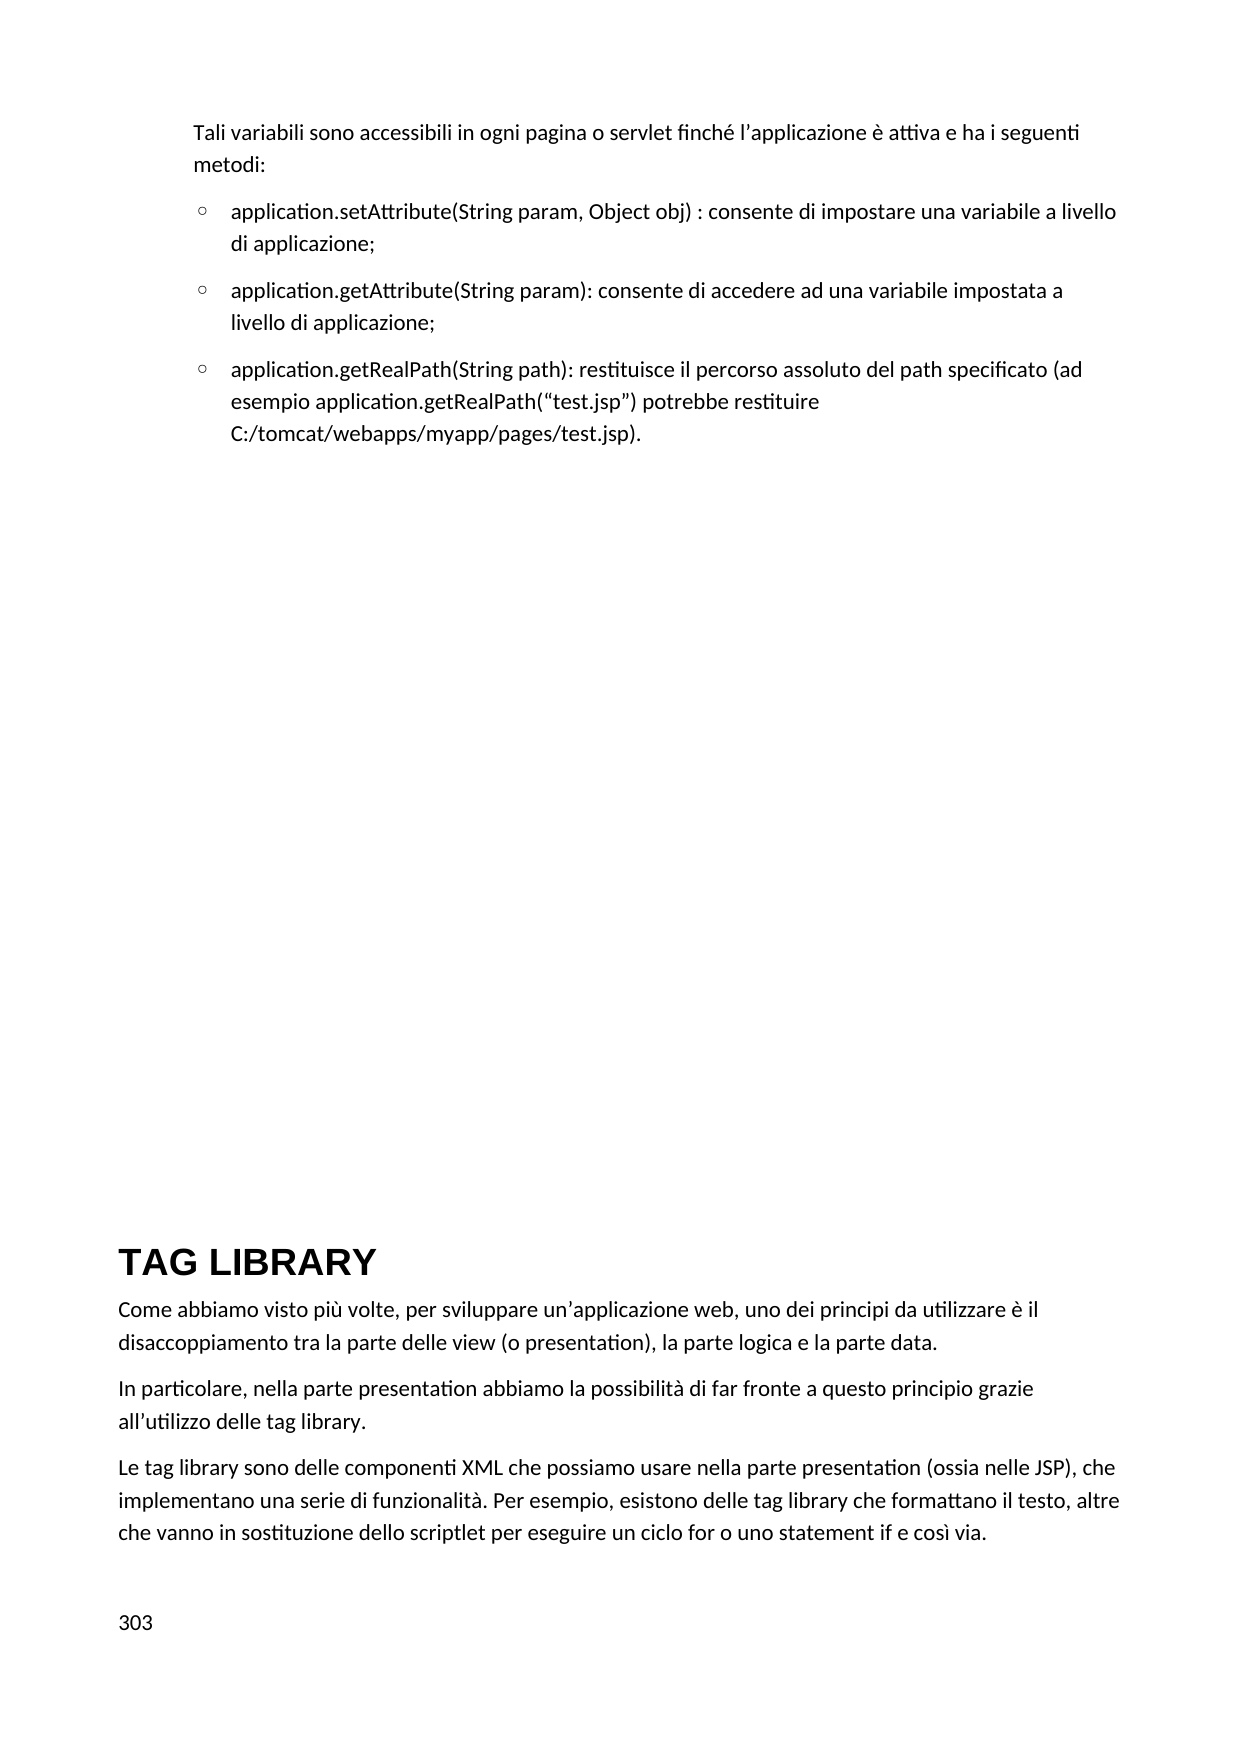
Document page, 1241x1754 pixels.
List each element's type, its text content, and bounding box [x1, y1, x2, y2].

list Tali variabili sono accessibili in ogni pagina o servlet finché l’applicazione è attiva e ha i seguenti metodi: [156, 118, 1122, 178]
subtitle TAG LIBRARY [118, 1239, 1122, 1283]
text Le tag library sono delle componenti XML che possiamo usare nella parte presentation (ossia nelle JSP), che implementano una serie di funzionalità. Per esempio, esistono delle tag library che formattano il testo, altre che vanno in sostituzione dello scriptlet per eseguire un ciclo for o uno statement if e così via. [118, 1453, 1122, 1546]
list application.getAttribute(String param): consente di accedere ad una variabile impostata a livello di applicazione; [193, 276, 1122, 336]
list application.setAttribute(String param, Object obj) : consente di impostare una variabile a livello di applicazione; [193, 197, 1122, 257]
list application.getRealPath(String path): restituisce il percorso assoluto del path specificato (ad esempio application.getRealPath(“test.jsp”) potrebbe restituire C:/tomcat/webapps/myapp/pages/test.jsp). [193, 355, 1122, 447]
text In particolare, nella parte presentation abbiamo la possibilità di far fronte a questo principio grazie all’utilizzo delle tag library. [118, 1374, 1122, 1435]
text Come abbiamo visto più volte, per sviluppare un’applicazione web, uno dei principi da utilizzare è il disaccoppiamento tra la parte delle view (o presentation), la parte logica e la parte data. [118, 1296, 1122, 1356]
